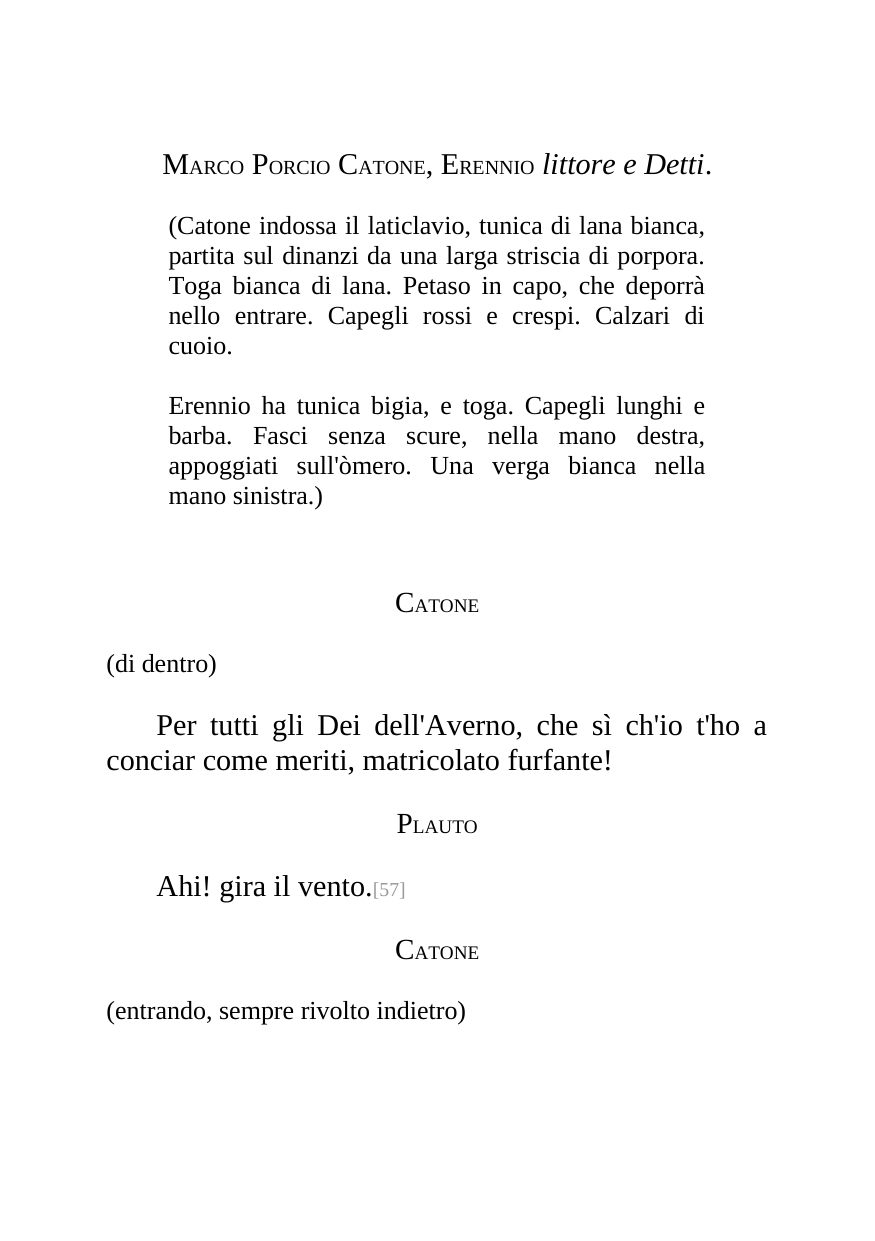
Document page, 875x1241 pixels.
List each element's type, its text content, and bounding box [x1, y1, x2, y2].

text (Catone indossa il laticlavio, tunica di lana bianca, partita sul dinanzi da una larga striscia di porpora. Toga bianca di lana. Petaso in capo, che deporrà nello entrare. Capegli rossi e crespi. Calzari di cuoio. Erennio ha tunica bigia, e toga. Capegli lunghi e barba. Fasci senza scure, nella mano destra, appoggiati sull'òmero. Una verga bianca nella mano sinistra.) [168, 210, 706, 510]
text Catone [156, 932, 718, 966]
text Plauto [156, 806, 718, 839]
text (di dentro) [106, 648, 768, 678]
text Ahi! gira il vento.[57] [106, 868, 768, 903]
text (entrando, sempre rivolto indietro) [106, 995, 768, 1025]
text Marco Porcio Catone, Erennio littore e Detti. [106, 146, 768, 181]
text Per tutti gli Dei dell'Averno, che sì ch'io t'ho a conciar come meriti, matricolato furfante! [106, 707, 768, 777]
text Catone [156, 585, 718, 619]
